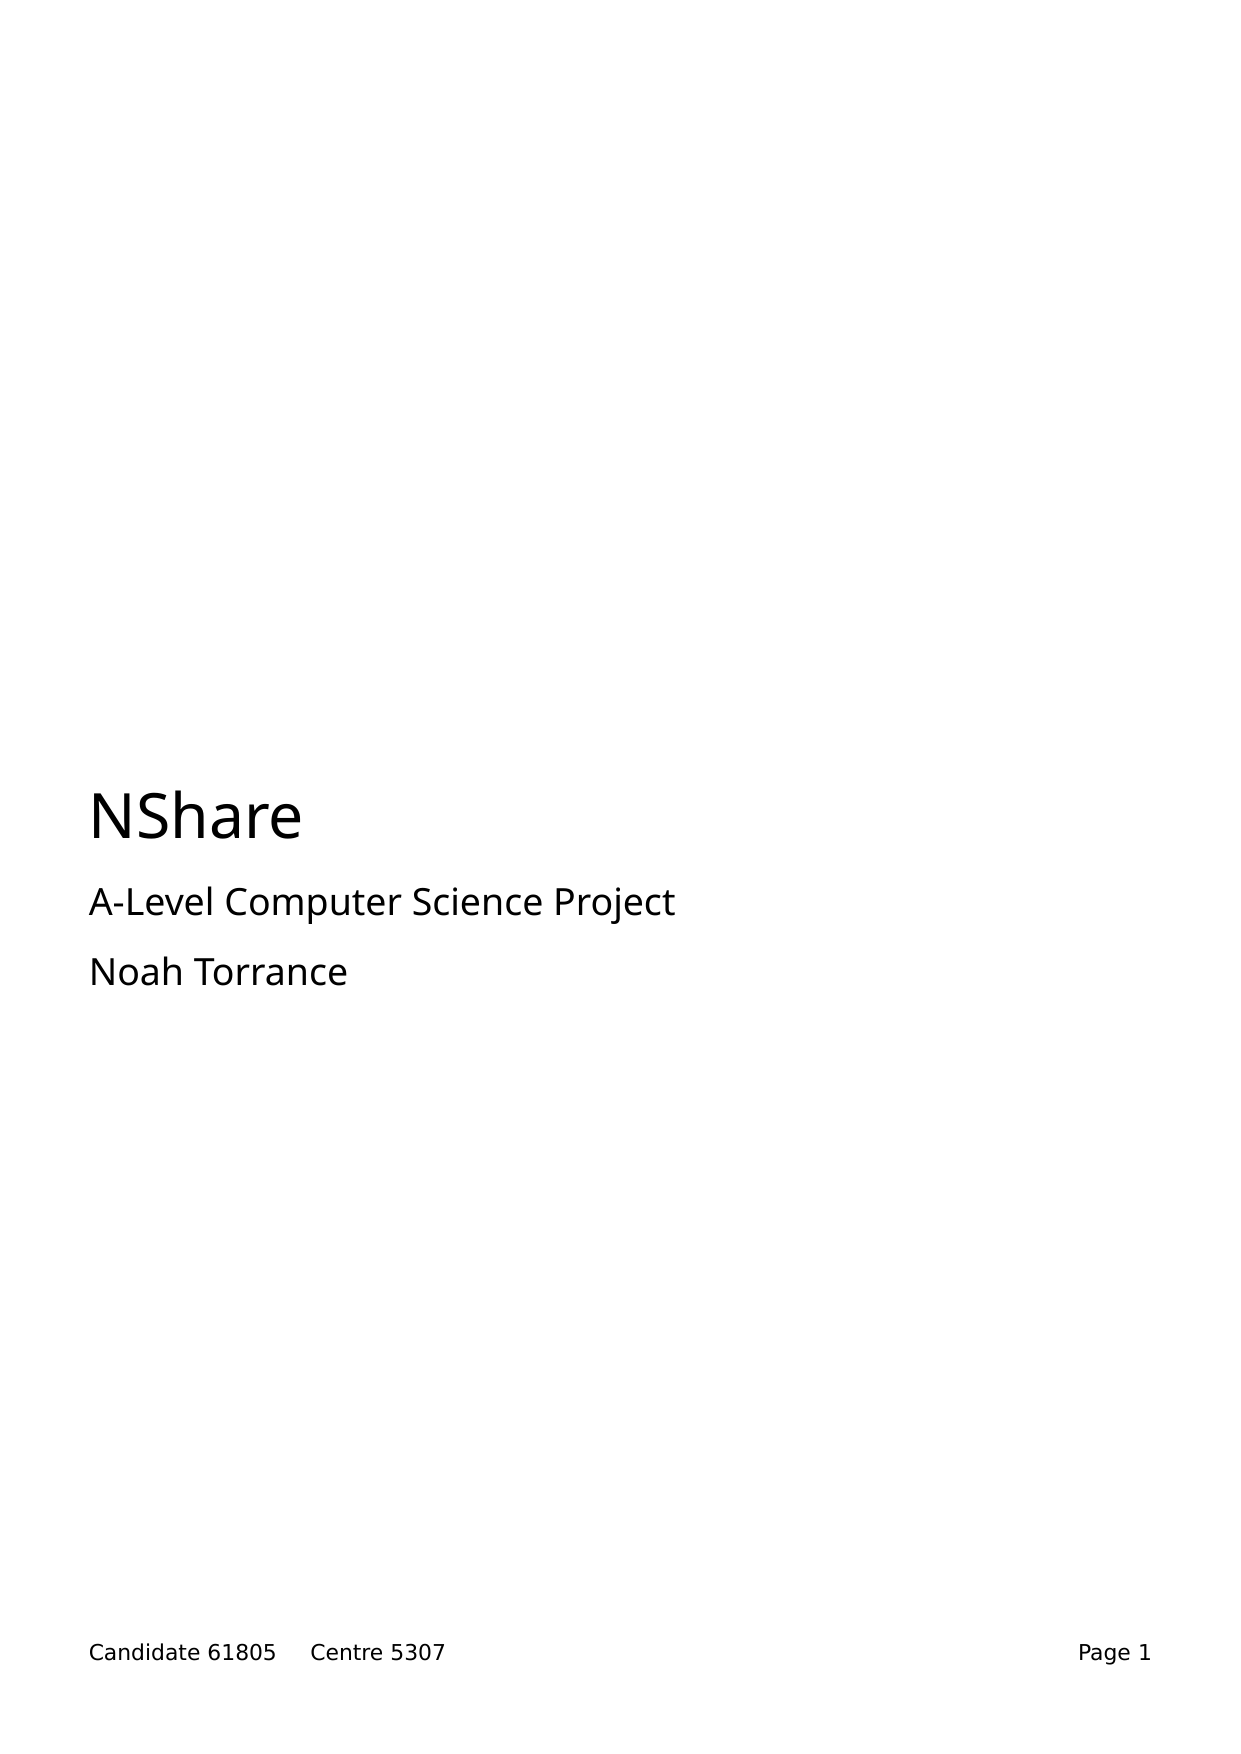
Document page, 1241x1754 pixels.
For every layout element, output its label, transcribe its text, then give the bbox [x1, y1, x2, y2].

subtitle A-Level Computer Science Project [88, 875, 1152, 926]
title NShare [88, 771, 1152, 856]
subtitle Noah Torrance [88, 945, 1152, 996]
